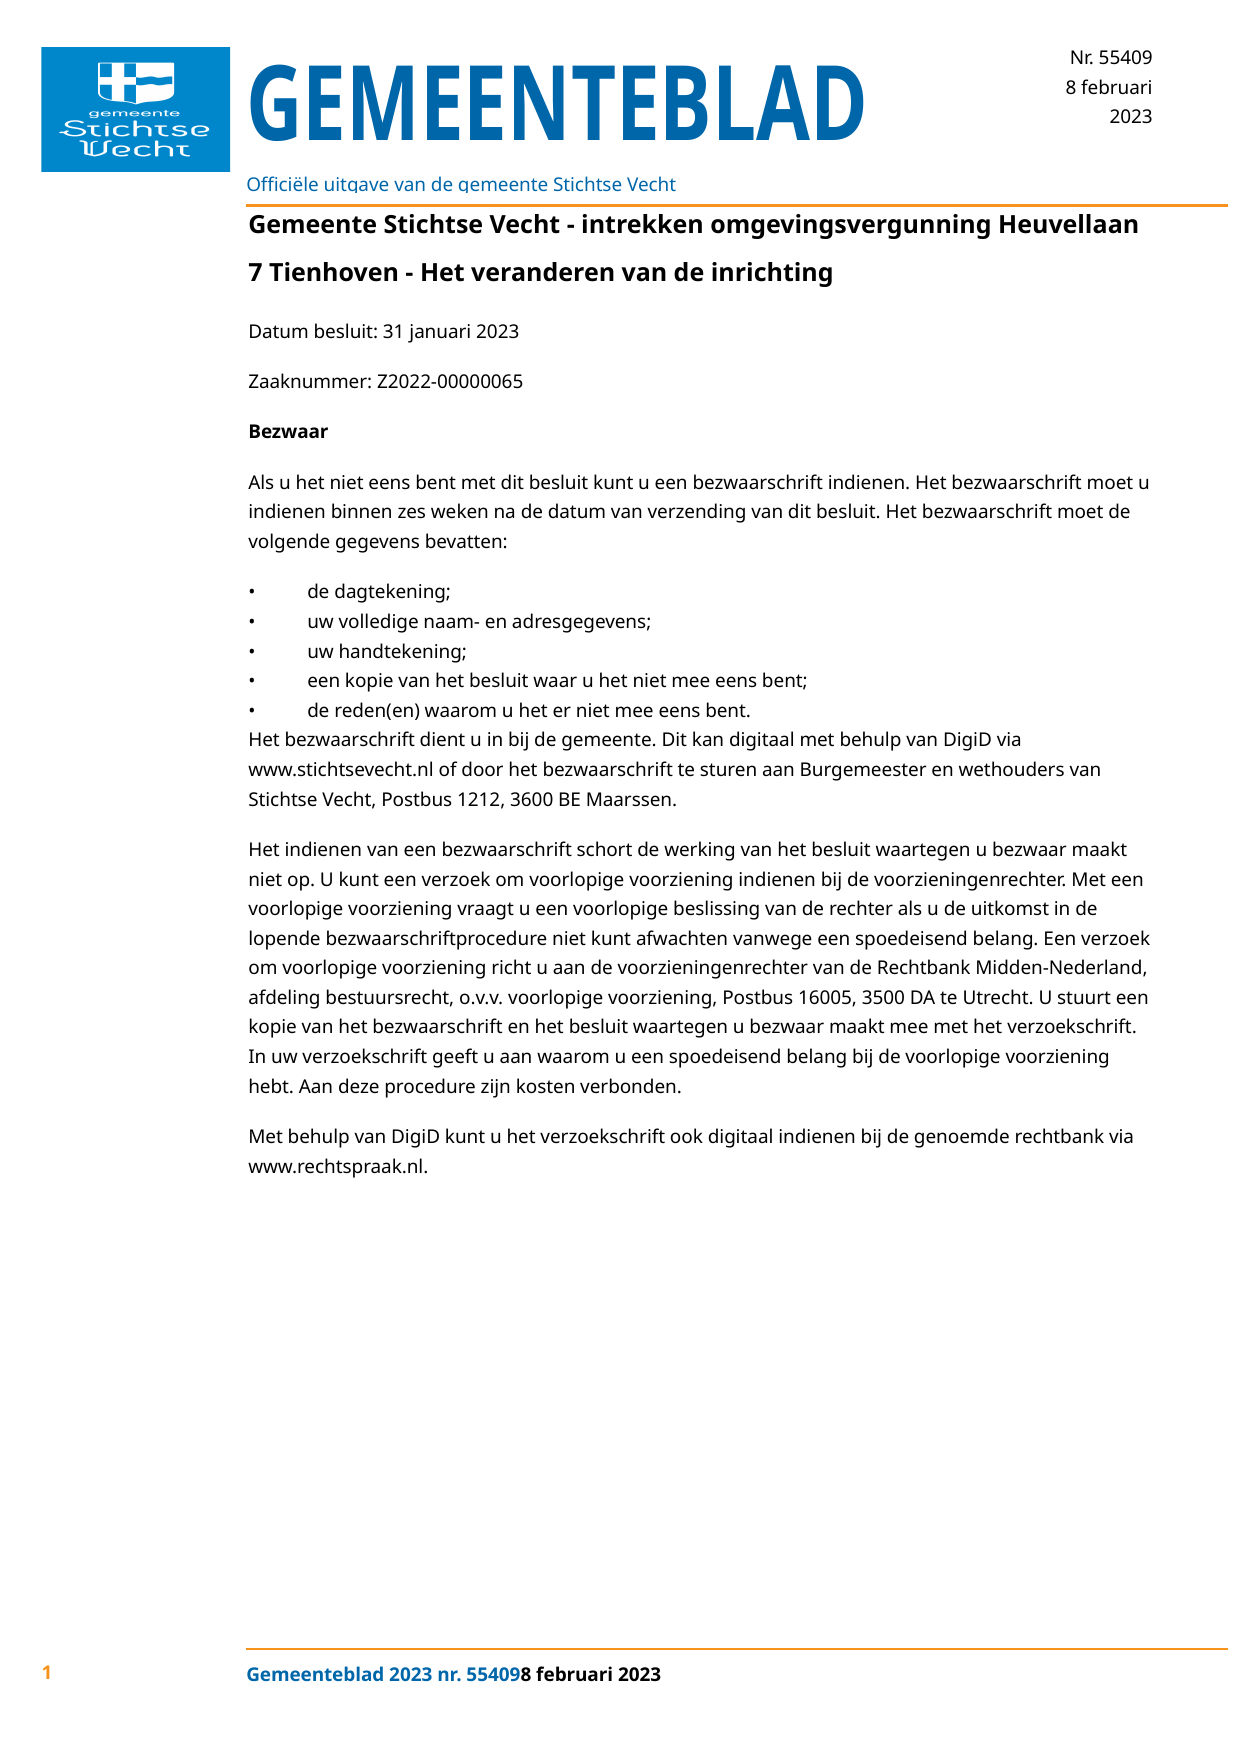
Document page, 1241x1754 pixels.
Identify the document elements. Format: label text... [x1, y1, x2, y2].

list uw volledige naam- en adresgegevens; [248, 608, 1152, 634]
text Datum besluit: 31 januari 2023 [248, 318, 1152, 344]
text Het bezwaarschrift dient u in bij de gemeente. Dit kan digitaal met behulp van DigiD via www.stichtsevecht.nl of door het bezwaarschrift te sturen aan Burgemeester en wethouders van Stichtse Vecht, Postbus 1212, 3600 BE Maarssen. [248, 727, 1152, 812]
list de reden(en) waarom u het er niet mee eens bent. [248, 697, 1152, 723]
text Zaaknummer: Z2022-00000065 [248, 368, 1152, 394]
picture [99, 63, 135, 101]
text Het indienen van een bezwaarschrift schort de werking van het besluit waartegen u bezwaar maakt niet op. U kunt een verzoek om voorlopige voorziening indienen bij de voorzieningenrechter. Met een voorlopige voorziening vraagt u een voorlopige beslissing van de rechter als u de uitkomst in de lopende bezwaarschriftprocedure niet kunt afwachten vanwege een spoedeisend belang. Een verzoek om voorlopige voorziening richt u aan de voorzieningenrechter van de Rechtbank Midden-Nederland, afdeling bestuursrecht, o.v.v. voorlopige voorziening, Postbus 16005, 3500 DA te Utrecht. U stuurt een kopie van het bezwaarschrift en het besluit waartegen u bezwaar maakt mee met het verzoekschrift. In uw verzoekschrift geeft u aan waarom u een spoedeisend belang bij de voorlopige voorziening hebt. Aan deze procedure zijn kosten verbonden. [248, 836, 1152, 1099]
list de dagtekening; [248, 579, 1152, 604]
list een kopie van het besluit waar u het niet mee eens bent; [248, 667, 1152, 693]
text Als u het niet eens bent met dit besluit kunt u een bezwaarschrift indienen. Het bezwaarschrift moet u indienen binnen zes weken na de datum van verzending van dit besluit. Het bezwaarschrift moet de volgende gegevens bevatten: [248, 469, 1152, 554]
list uw handtekening; [248, 638, 1152, 664]
text Met behulp van DigiD kunt u het verzoekschrift ook digitaal indienen bij de genoemde rechtbank via www.rechtspraak.nl. [248, 1123, 1152, 1179]
text Gemeente Stichtse Vecht - intrekken omgevingsvergunning Heuvellaan 7 Tienhoven - Het veranderen van de inrichting [248, 207, 1152, 288]
picture [137, 63, 174, 103]
text Bezwaar [248, 419, 1152, 444]
